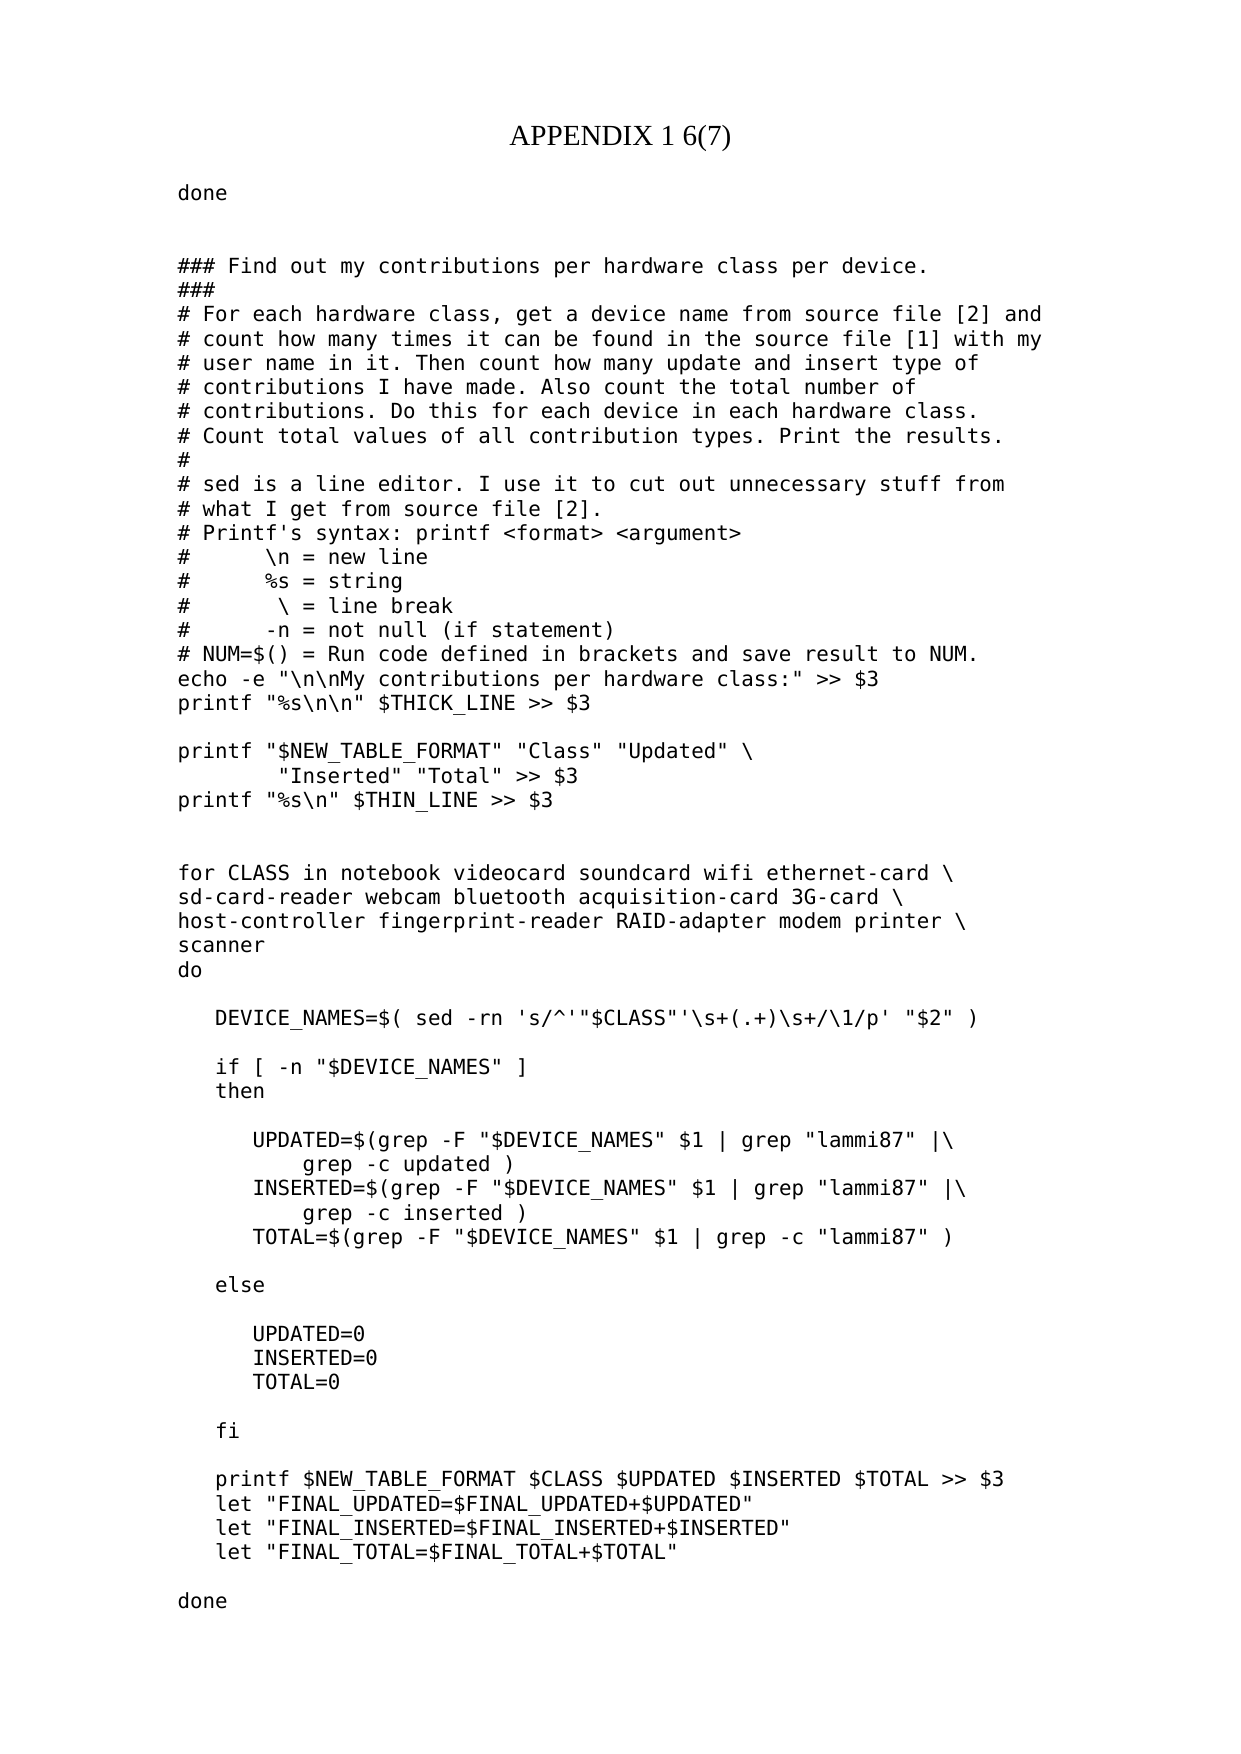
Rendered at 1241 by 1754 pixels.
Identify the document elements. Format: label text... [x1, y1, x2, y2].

text grep -c inserted ) [177, 1201, 1063, 1225]
text host-controller fingerprint-reader RAID-adapter modem printer \ [177, 909, 1063, 933]
text for CLASS in notebook videocard soundcard wifi ethernet-card \ [177, 861, 1063, 885]
text fi [177, 1419, 1063, 1443]
text # Printf's syntax: printf <format> <argument> [177, 521, 1063, 545]
text UPDATED=$(grep -F "$DEVICE_NAMES" $1 | grep "lammi87" |\ [177, 1128, 1063, 1152]
text sd-card-reader webcam bluetooth acquisition-card 3G-card \ [177, 885, 1063, 909]
text if [ -n "$DEVICE_NAMES" ] [177, 1055, 1063, 1079]
text # [177, 448, 1063, 472]
text # contributions I have made. Also count the total number of [177, 375, 1063, 399]
text UPDATED=0 [177, 1322, 1063, 1346]
text let "FINAL_TOTAL=$FINAL_TOTAL+$TOTAL" [177, 1540, 1063, 1564]
text # count how many times it can be found in the source file [1] with my [177, 327, 1063, 351]
text DEVICE_NAMES=$( sed -rn 's/^'"$CLASS"'\s+(.+)\s+/\1/p' "$2" ) [177, 1006, 1063, 1031]
text # contributions. Do this for each device in each hardware class. [177, 399, 1063, 424]
text printf "$NEW_TABLE_FORMAT" "Class" "Updated" \ [177, 739, 1063, 764]
text TOTAL=$(grep -F "$DEVICE_NAMES" $1 | grep -c "lammi87" ) [177, 1225, 1063, 1249]
text # -n = not null (if statement) [177, 618, 1063, 642]
text grep -c updated ) [177, 1152, 1063, 1176]
text # \ = line break [177, 594, 1063, 618]
text then [177, 1079, 1063, 1103]
text else [177, 1273, 1063, 1298]
text INSERTED=$(grep -F "$DEVICE_NAMES" $1 | grep "lammi87" |\ [177, 1176, 1063, 1201]
text printf "%s\n" $THIN_LINE >> $3 [177, 788, 1063, 812]
text ### Find out my contributions per hardware class per device. [177, 254, 1063, 278]
text printf $NEW_TABLE_FORMAT $CLASS $UPDATED $INSERTED $TOTAL >> $3 [177, 1467, 1063, 1492]
text # %s = string [177, 569, 1063, 594]
text # sed is a line editor. I use it to cut out unnecessary stuff from [177, 472, 1063, 497]
text echo -e "\n\nMy contributions per hardware class:" >> $3 [177, 667, 1063, 691]
text do [177, 958, 1063, 982]
text # For each hardware class, get a device name from source file [2] and [177, 302, 1063, 327]
text # what I get from source file [2]. [177, 497, 1063, 521]
text let "FINAL_INSERTED=$FINAL_INSERTED+$INSERTED" [177, 1516, 1063, 1540]
text # Count total values of all contribution types. Print the results. [177, 424, 1063, 448]
text printf "%s\n\n" $THICK_LINE >> $3 [177, 691, 1063, 715]
text # user name in it. Then count how many update and insert type of [177, 351, 1063, 375]
text let "FINAL_UPDATED=$FINAL_UPDATED+$UPDATED" [177, 1492, 1063, 1516]
text # NUM=$() = Run code defined in brackets and save result to NUM. [177, 642, 1063, 667]
text INSERTED=0 [177, 1346, 1063, 1370]
text done [177, 1589, 1063, 1613]
text "Inserted" "Total" >> $3 [177, 764, 1063, 788]
text TOTAL=0 [177, 1370, 1063, 1395]
text done [177, 181, 1063, 205]
text ### [177, 278, 1063, 302]
text scanner [177, 933, 1063, 958]
text # \n = new line [177, 545, 1063, 569]
